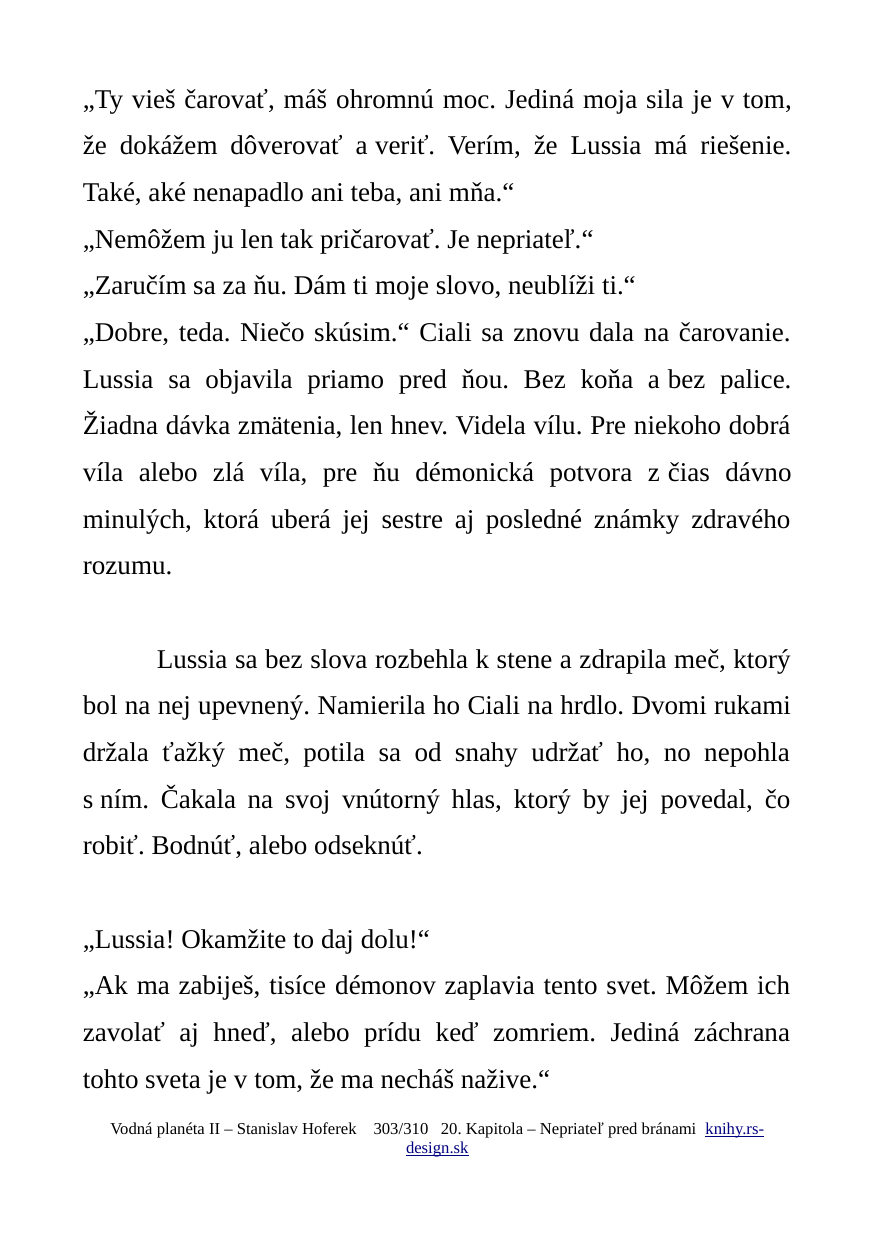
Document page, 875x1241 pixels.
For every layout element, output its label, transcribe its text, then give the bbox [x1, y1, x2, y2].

text „Dobre, teda. Niečo skúsim.“ Ciali sa znovu dala na čarovanie. Lussia sa objavila priamo pred ňou. Bez koňa a bez palice. Žiadna dávka zmätenia, len hnev. Videla vílu. Pre niekoho dobrá víla alebo zlá víla, pre ňu démonická potvora z čias dávno minulých, ktorá uberá jej sestre aj posledné známky zdravého rozumu. [83, 316, 791, 581]
text „Ak ma zabiješ, tisíce démonov zaplavia tento svet. Môžem ich zavolať aj hneď, alebo prídu keď zomriem. Jediná záchrana tohto sveta je v tom, že ma necháš nažive.“ [83, 969, 791, 1094]
text „Zaručím sa za ňu. Dám ti moje slovo, neublíži ti.“ [83, 269, 791, 301]
text Lussia sa bez slova rozbehla k stene a zdrapila meč, ktorý bol na nej upevnený. Namierila ho Ciali na hrdlo. Dvomi rukami držala ťažký meč, potila sa od snahy udržať ho, no nepohla s ním. Čakala na svoj vnútorný hlas, ktorý by jej povedal, čo robiť. Bodnúť, alebo odseknúť. [83, 643, 791, 861]
text „Nemôžem ju len tak pričarovať. Je nepriateľ.“ [83, 223, 791, 254]
text „Ty vieš čarovať, máš ohromnú moc. Jediná moja sila je v tom, že dokážem dôverovať a veriť. Verím, že Lussia má riešenie. Také, aké nenapadlo ani teba, ani mňa.“ [83, 83, 791, 207]
text „Lussia! Okamžite to daj dolu!“ [83, 923, 791, 954]
